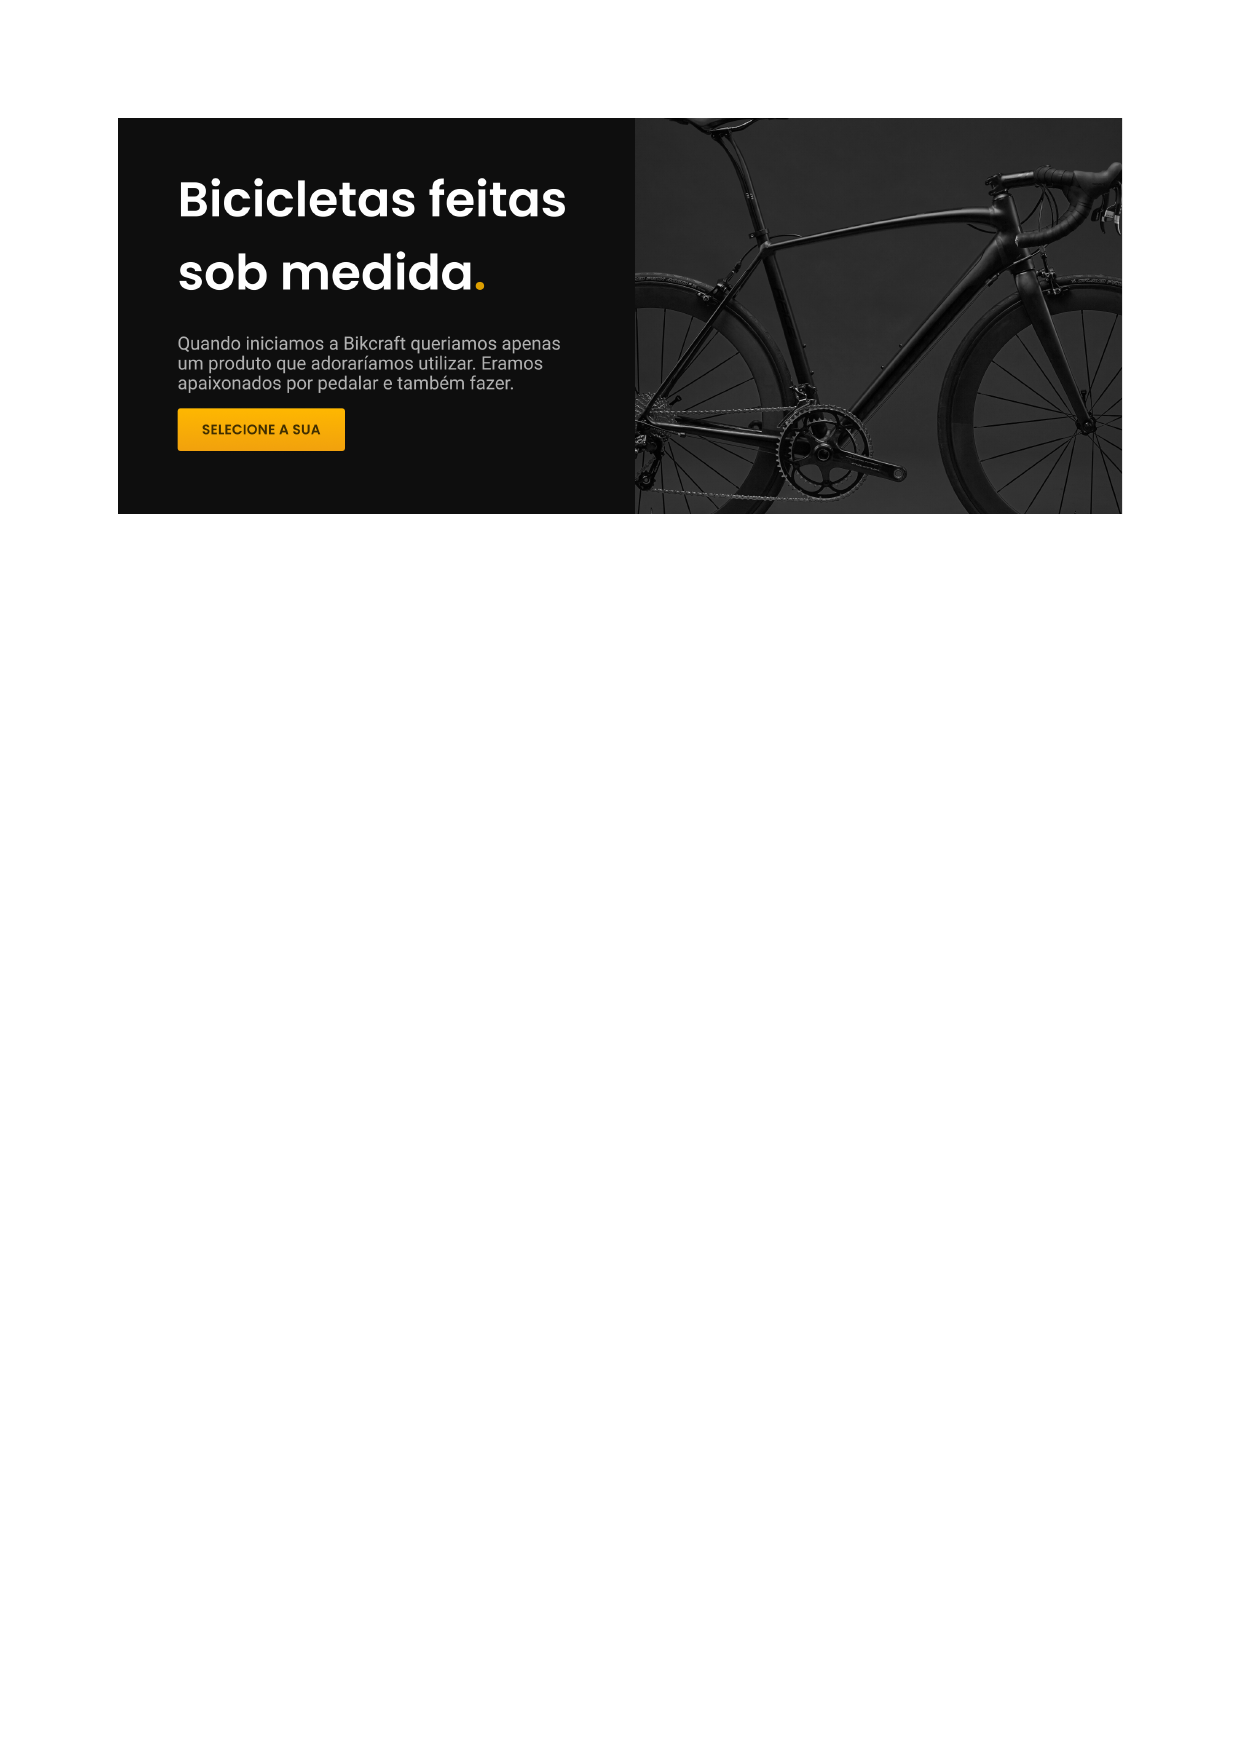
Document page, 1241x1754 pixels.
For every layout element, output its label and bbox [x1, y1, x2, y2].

picture [118, 118, 1123, 514]
